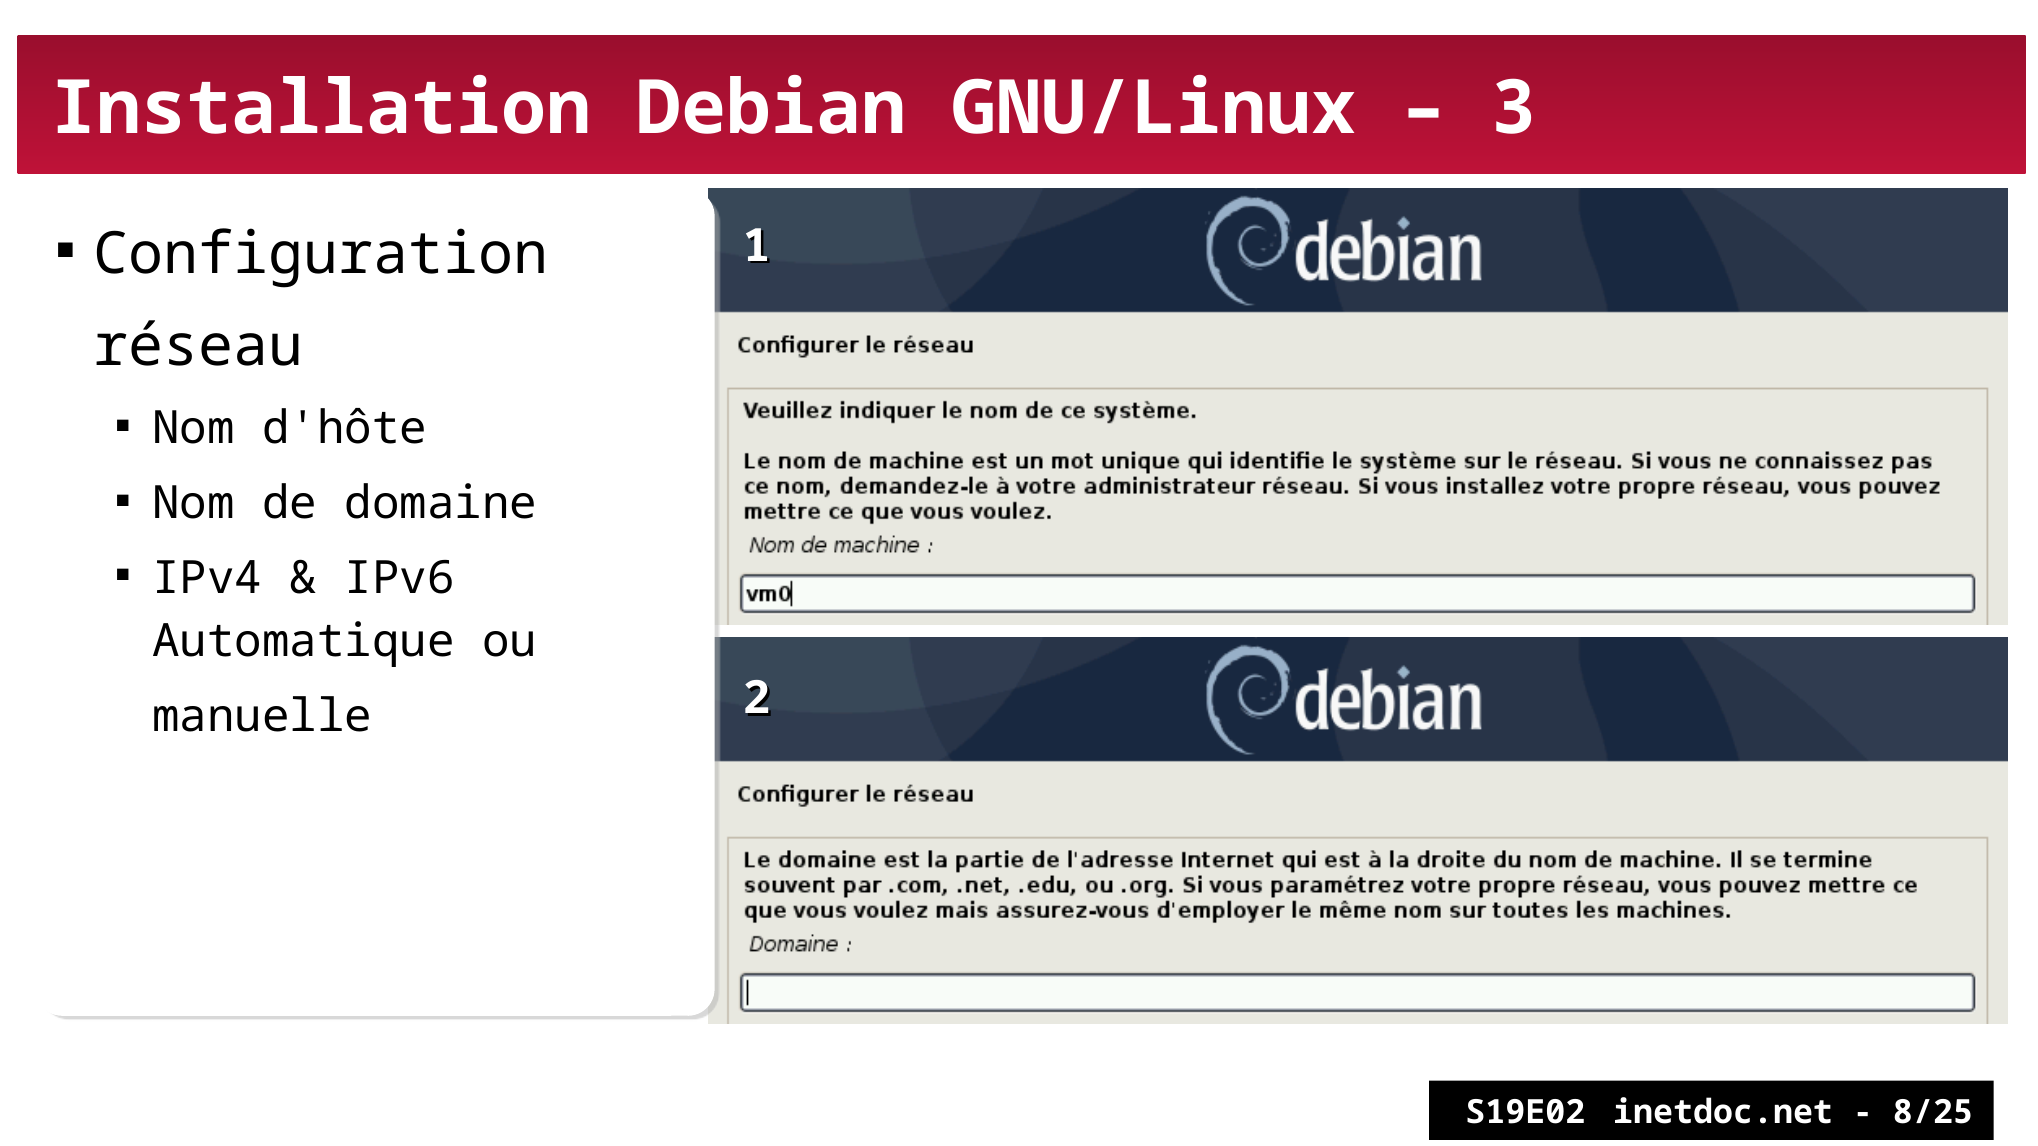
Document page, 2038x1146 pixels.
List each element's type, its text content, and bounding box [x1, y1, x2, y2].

text_box 2 [708, 625, 786, 767]
picture [708, 637, 2008, 1024]
picture [715, 188, 2008, 625]
text_box Configuration réseau Nom d'hôte Nom de domaine IPv4 & IPv6 Automatique ou manuelle [35, 188, 715, 1016]
text_box 1 [708, 173, 786, 314]
text_box Installation Debian GNU/Linux – 3 [17, 35, 2026, 174]
text_box S19E02 inetdoc.net - <numéro>/25 [1429, 1080, 1994, 1140]
